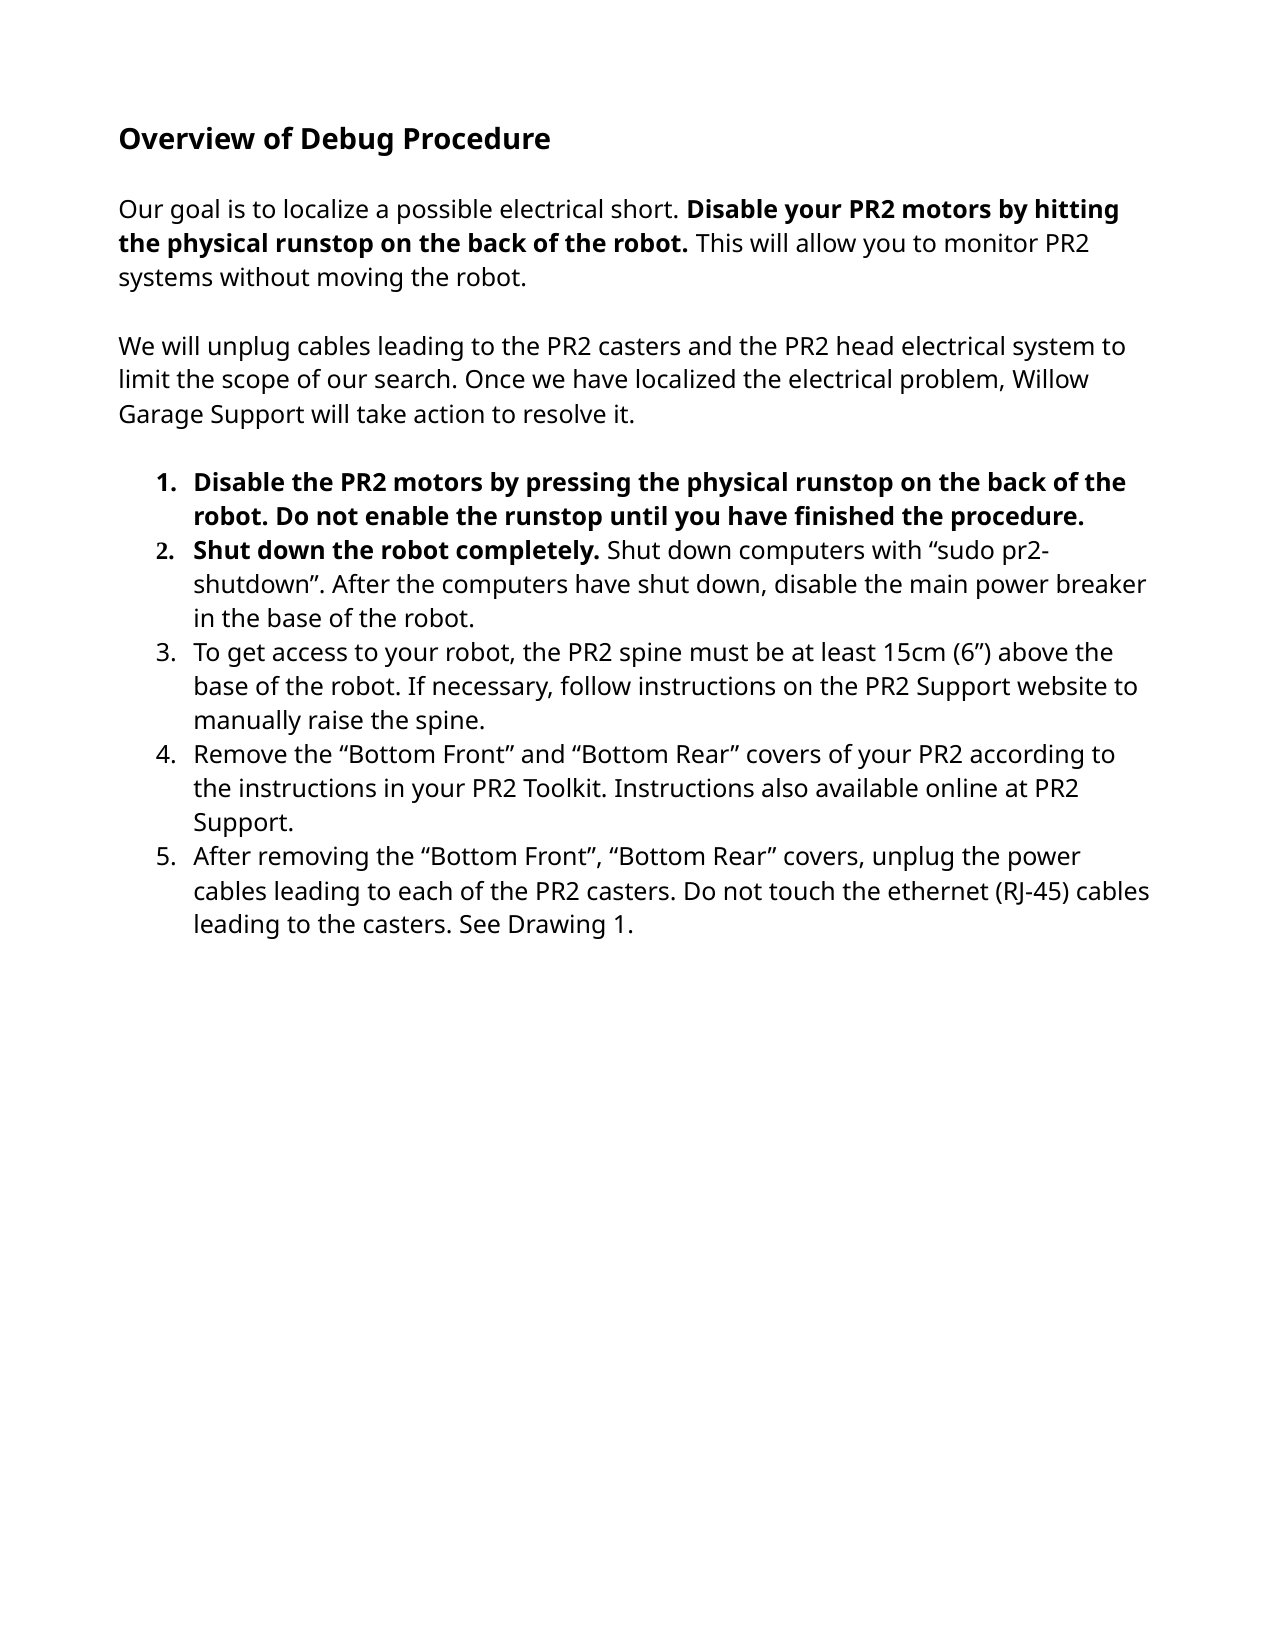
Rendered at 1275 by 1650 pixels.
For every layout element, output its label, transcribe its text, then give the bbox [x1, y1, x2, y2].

list Remove the “Bottom Front” and “Bottom Rear” covers of your PR2 according to the instructions in your PR2 Toolkit. Instructions also available online at PR2 Support. [156, 737, 1157, 839]
text Overview of Debug Procedure [118, 118, 1157, 158]
list Disable the PR2 motors by pressing the physical runstop on the back of the robot. Do not enable the runstop until you have finished the procedure. [156, 464, 1157, 532]
list After removing the “Bottom Front”, “Bottom Rear” covers, unplug the power cables leading to each of the PR2 casters. Do not touch the ethernet (RJ-45) cables leading to the casters. See Drawing 1. [156, 839, 1157, 941]
list Shut down the robot completely. Shut down computers with “sudo pr2-shutdown”. After the computers have shut down, disable the main power breaker in the base of the robot. [156, 532, 1157, 635]
list To get access to your robot, the PR2 spine must be at least 15cm (6”) above the base of the robot. If necessary, follow instructions on the PR2 Support website to manually raise the spine. [156, 635, 1157, 737]
text Our goal is to localize a possible electrical short. Disable your PR2 motors by hitting the physical runstop on the back of the robot. This will allow you to monitor PR2 systems without moving the robot. [118, 192, 1157, 294]
text We will unplug cables leading to the PR2 casters and the PR2 head electrical system to limit the scope of our search. Once we have localized the electrical problem, Willow Garage Support will take action to resolve it. [118, 328, 1157, 430]
